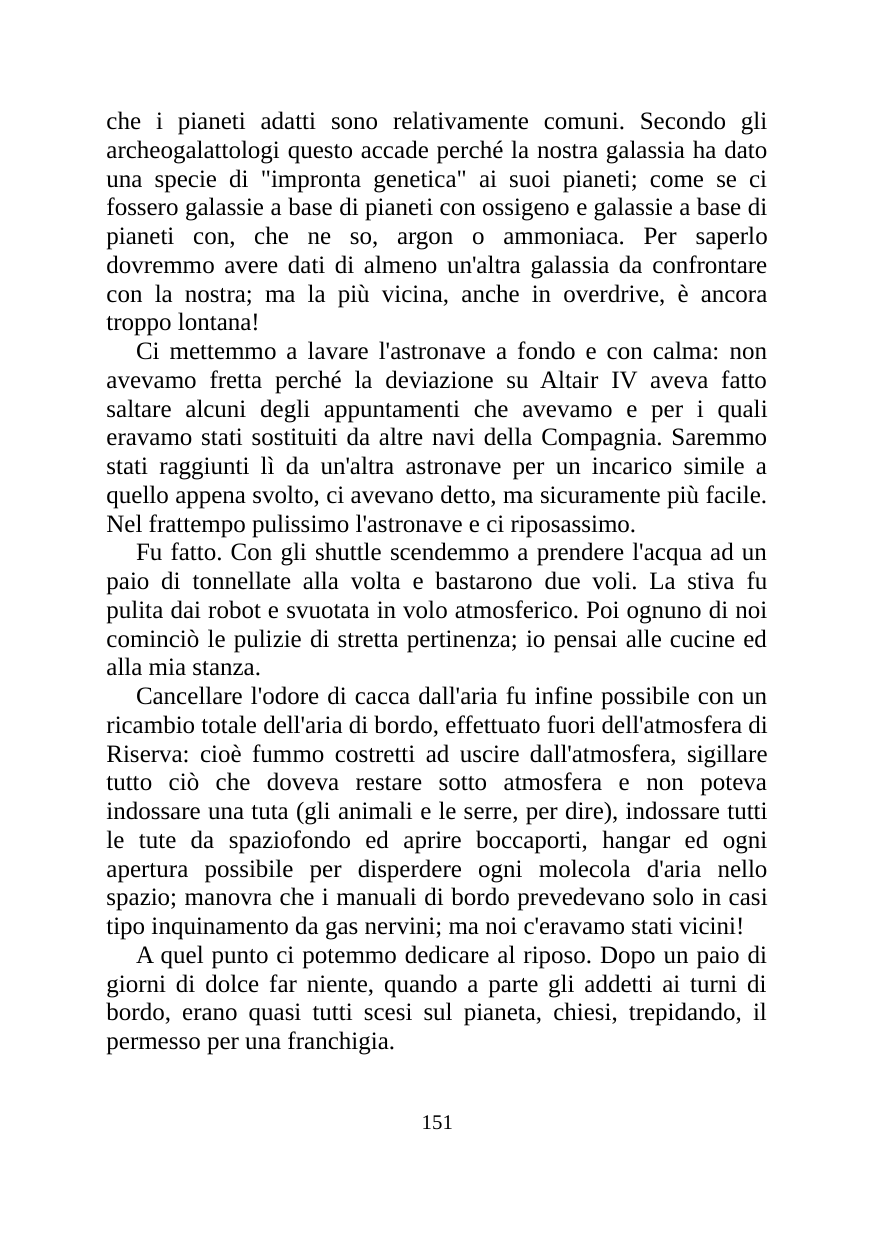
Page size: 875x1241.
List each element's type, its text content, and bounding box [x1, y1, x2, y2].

text Ci mettemmo a lavare l'astronave a fondo e con calma: non avevamo fretta perché la deviazione su Altair IV aveva fatto saltare alcuni degli appuntamenti che avevamo e per i quali eravamo stati sostituiti da altre navi della Compagnia. Saremmo stati raggiunti lì da un'altra astronave per un incarico simile a quello appena svolto, ci avevano detto, ma sicuramente più facile. Nel frattempo pulissimo l'astronave e ci riposassimo. [106, 336, 768, 537]
text che i pianeti adatti sono relativamente comuni. Secondo gli archeogalattologi questo accade perché la nostra galassia ha dato una specie di "impronta genetica" ai suoi pianeti; come se ci fossero galassie a base di pianeti con ossigeno e galassie a base di pianeti con, che ne so, argon o ammoniaca. Per saperlo dovremmo avere dati di almeno un'altra galassia da confrontare con la nostra; ma la più vicina, anche in overdrive, è ancora troppo lontana! [106, 106, 768, 336]
text A quel punto ci potemmo dedicare al riposo. Dopo un paio di giorni di dolce far niente, quando a parte gli addetti ai turni di bordo, erano quasi tutti scesi sul pianeta, chiesi, trepidando, il permesso per una franchigia. [106, 940, 768, 1055]
text Cancellare l'odore di cacca dall'aria fu infine possibile con un ricambio totale dell'aria di bordo, effettuato fuori dell'atmosfera di Riserva: cioè fummo costretti ad uscire dall'atmosfera, sigillare tutto ciò che doveva restare sotto atmosfera e non poteva indossare una tuta (gli animali e le serre, per dire), indossare tutti le tute da spaziofondo ed aprire boccaporti, hangar ed ogni apertura possibile per disperdere ogni molecola d'aria nello spazio; manovra che i manuali di bordo prevedevano solo in casi tipo inquinamento da gas nervini; ma noi c'eravamo stati vicini! [106, 681, 768, 940]
text Fu fatto. Con gli shuttle scendemmo a prendere l'acqua ad un paio di tonnellate alla volta e bastarono due voli. La stiva fu pulita dai robot e svuotata in volo atmosferico. Poi ognuno di noi cominciò le pulizie di stretta pertinenza; io pensai alle cucine ed alla mia stanza. [106, 537, 768, 681]
